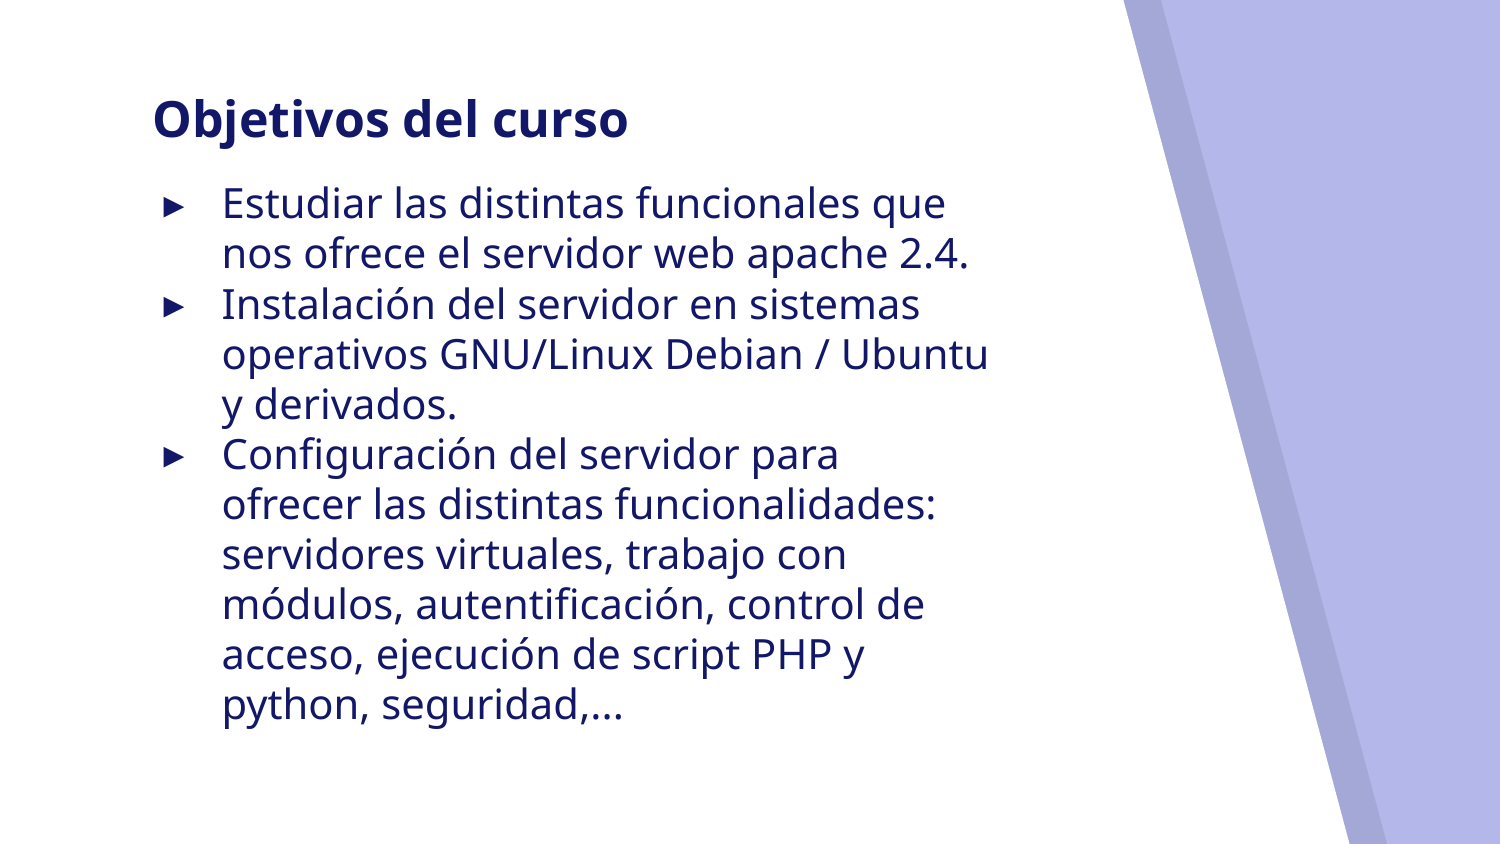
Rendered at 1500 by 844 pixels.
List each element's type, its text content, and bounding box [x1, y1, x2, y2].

list Estudiar las distintas funcionales que nos ofrece el servidor web apache 2.4. Instalación del servidor en sistemas operativos GNU/Linux Debian / Ubuntu y derivados. Configuración del servidor para ofrecer las distintas funcionalidades: servidores virtuales, trabajo con módulos, autentificación, control de acceso, ejecución de script PHP y python, seguridad,... [131, 162, 1006, 533]
title Objetivos del curso [137, 82, 1011, 163]
